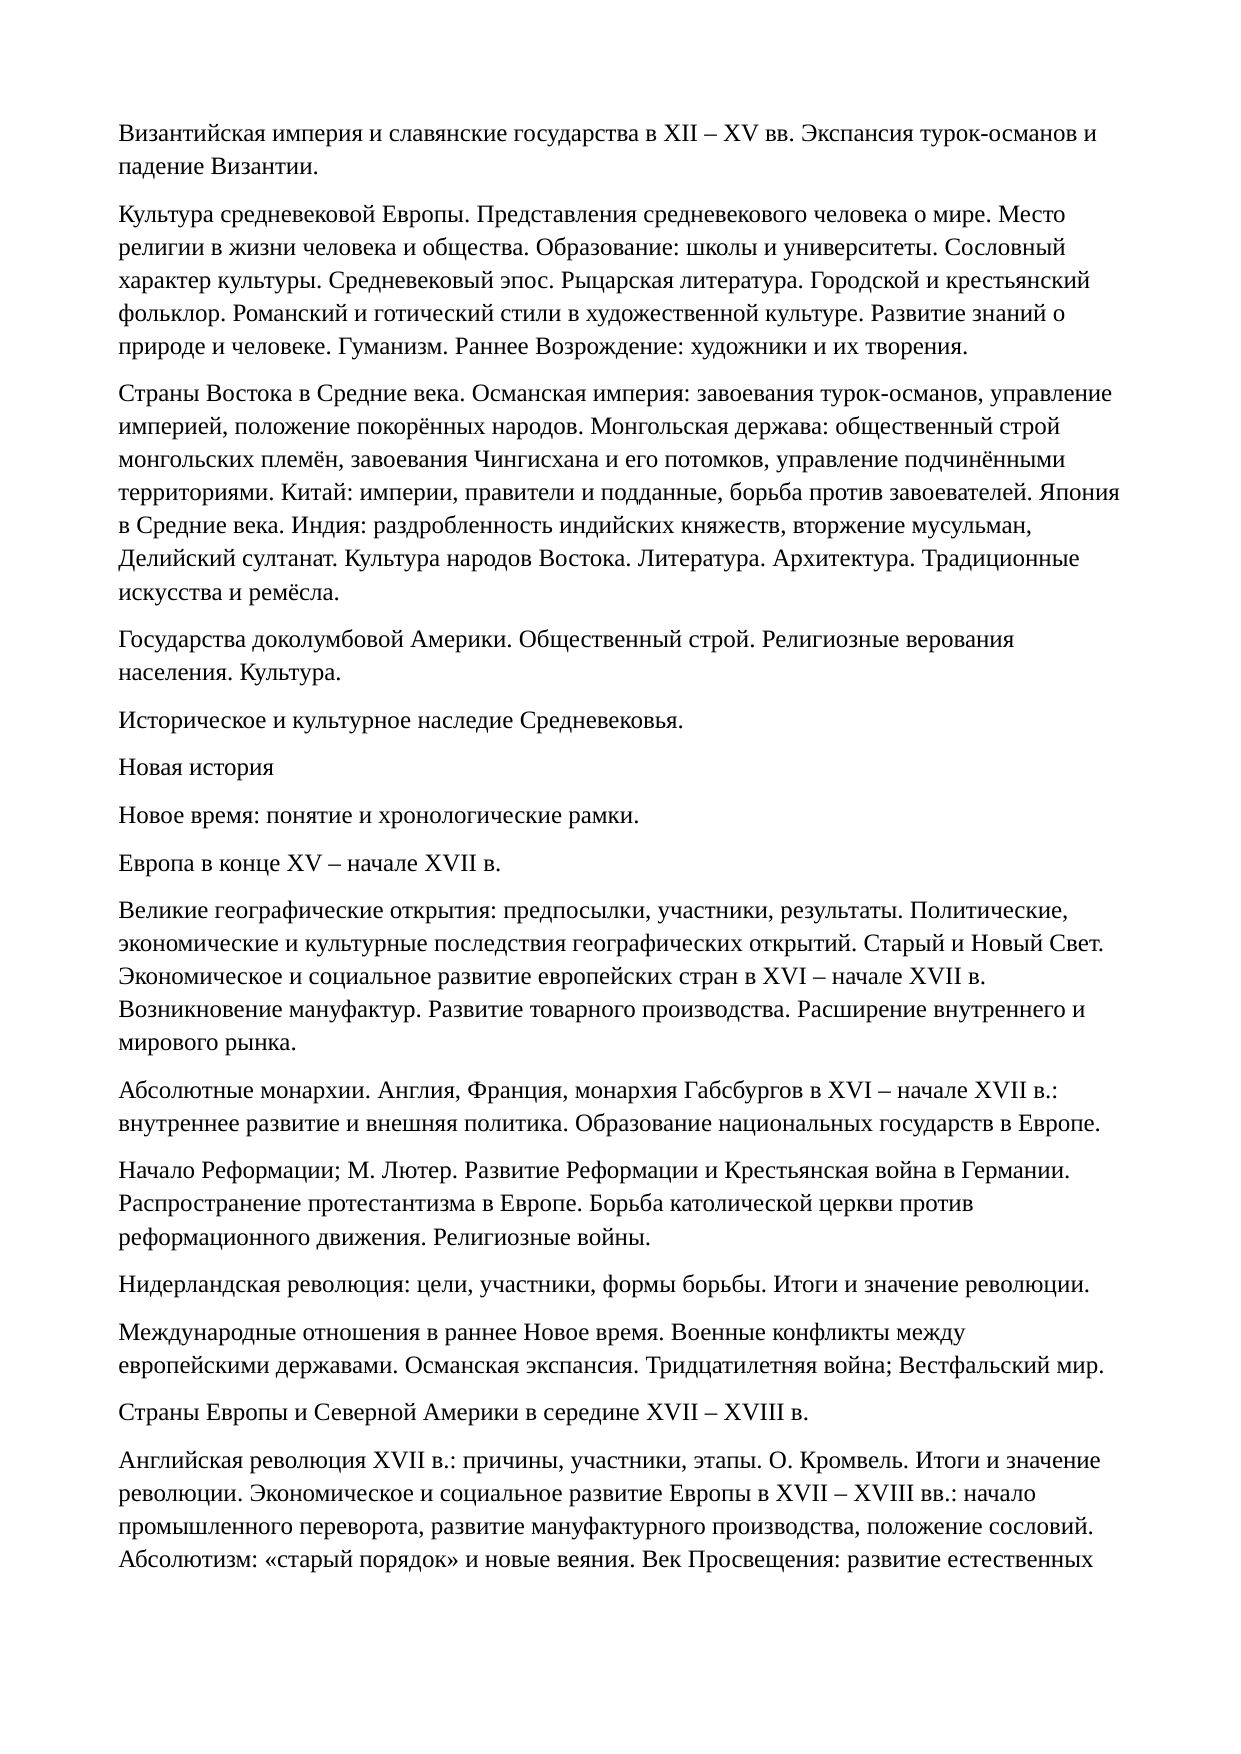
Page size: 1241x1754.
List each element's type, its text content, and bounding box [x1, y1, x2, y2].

text Новое время: понятие и хронологические рамки. [118, 800, 1122, 829]
text Новая история [118, 752, 1122, 781]
text Нидерландская революция: цели, участники, формы борьбы. Итоги и значение революции. [118, 1269, 1122, 1298]
text Европа в конце ХV – начале XVII в. [118, 848, 1122, 876]
text Историческое и культурное наследие Средневековья. [118, 705, 1122, 733]
text Страны Востока в Средние века. Османская империя: завоевания турок-османов, управление империей, положение покорённых народов. Монгольская держава: общественный строй монгольских племён, завоевания Чингисхана и его потомков, управление подчинёнными территориями. Китай: империи, правители и подданные, борьба против завоевателей. Япония в Средние века. Индия: раздробленность индийских княжеств, вторжение мусульман, Делийский султанат. Культура народов Востока. Литература. Архитектура. Традиционные искусства и ремёсла. [118, 378, 1122, 605]
text Византийская империя и славянские государства в XII – XV вв. Экспансия турок-османов и падение Византии. [118, 118, 1122, 180]
text Страны Европы и Северной Америки в середине XVII – ХVIII в. [118, 1397, 1122, 1426]
text Государства доколумбовой Америки. Общественный строй. Религиозные верования населения. Культура. [118, 624, 1122, 686]
text Международные отношения в раннее Новое время. Военные конфликты между европейскими державами. Османская экспансия. Тридцатилетняя война; Вестфальский мир. [118, 1317, 1122, 1378]
text Начало Реформации; М. Лютер. Развитие Реформации и Крестьянская война в Германии. Распространение протестантизма в Европе. Борьба католической церкви против реформационного движения. Религиозные войны. [118, 1156, 1122, 1250]
text Абсолютные монархии. Англия, Франция, монархия Габсбургов в XVI – начале XVII в.: внутреннее развитие и внешняя политика. Образование национальных государств в Европе. [118, 1075, 1122, 1137]
text Великие географические открытия: предпосылки, участники, результаты. Политические, экономические и культурные последствия географических открытий. Старый и Новый Свет. Экономическое и социальное развитие европейских стран в XVI – начале XVII в. Возникновение мануфактур. Развитие товарного производства. Расширение внутреннего и мирового рынка. [118, 895, 1122, 1056]
text Культура средневековой Европы. Представления средневекового человека о мире. Место религии в жизни человека и общества. Образование: школы и университеты. Сословный характер культуры. Средневековый эпос. Рыцарская литература. Городской и крестьянский фольклор. Романский и готический стили в художественной культуре. Развитие знаний о природе и человеке. Гуманизм. Раннее Возрождение: художники и их творения. [118, 199, 1122, 359]
text Английская революция XVII в.: причины, участники, этапы. О. Кромвель. Итоги и значение революции. Экономическое и социальное развитие Европы в XVII – ХVIII вв.: начало промышленного переворота, развитие мануфактурного производства, положение сословий. Абсолютизм: «старый порядок» и новые веяния. Век Просвещения: развитие естественных [118, 1445, 1122, 1573]
